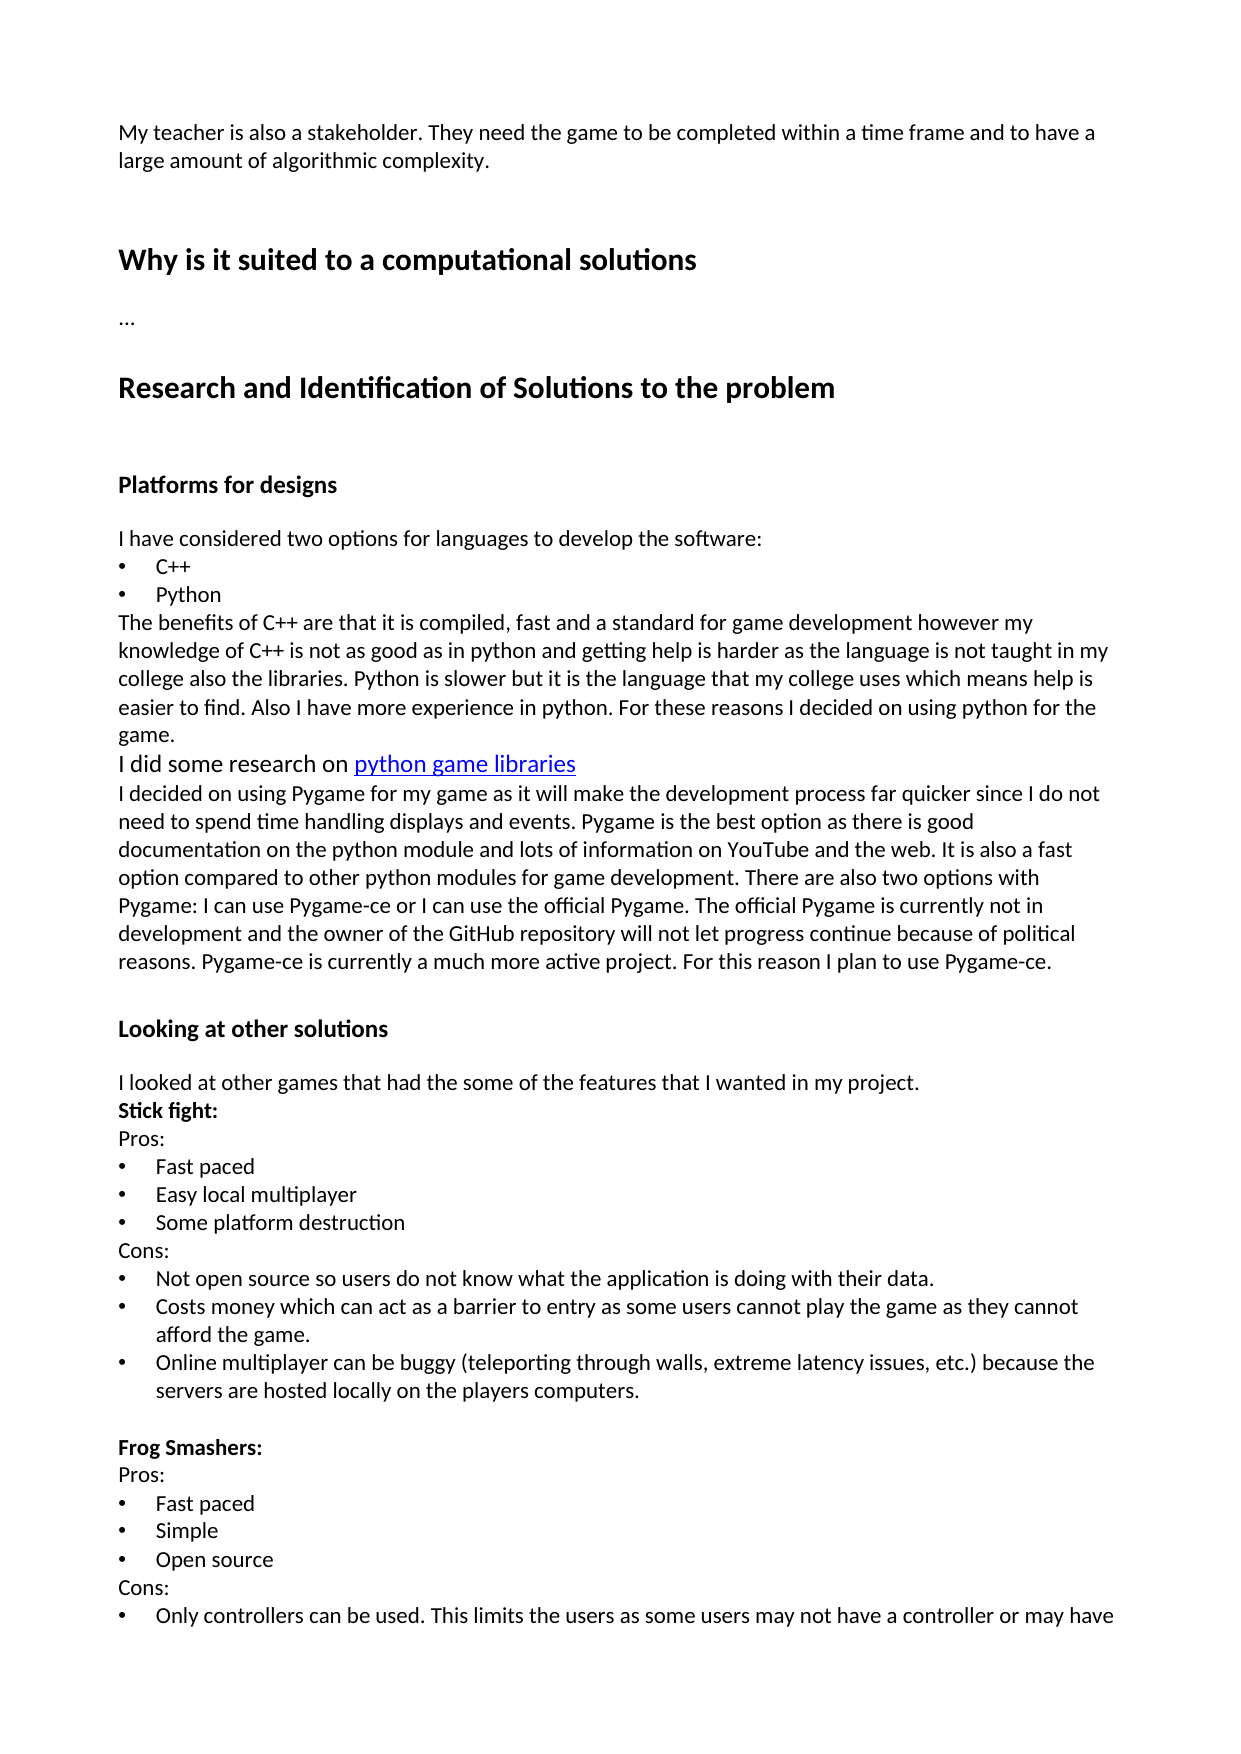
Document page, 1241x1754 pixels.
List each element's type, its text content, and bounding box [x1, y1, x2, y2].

list Fast paced [118, 1152, 1122, 1180]
text I looked at other games that had the some of the features that I wanted in my project. [118, 1068, 1122, 1096]
text Cons: [118, 1573, 1122, 1601]
list Easy local multiplayer [118, 1180, 1122, 1208]
text Pros: [118, 1461, 1122, 1489]
text My teacher is also a stakeholder. They need the game to be completed within a time frame and to have a large amount of algorithmic complexity. [118, 118, 1122, 174]
list C++ [118, 552, 1122, 581]
text Research and Identification of Solutions to the problem [118, 368, 1122, 406]
list Python [118, 581, 1122, 608]
text ... [118, 303, 1122, 331]
list Some platform destruction [118, 1208, 1122, 1236]
list Open source [118, 1545, 1122, 1573]
text Frog Smashers: [118, 1433, 1122, 1461]
text Cons: [118, 1236, 1122, 1264]
text I have considered two options for languages to develop the software: [118, 524, 1122, 552]
text Platforms for designs [118, 469, 1122, 499]
text Why is it suited to a computational solutions [118, 240, 1122, 278]
list Only controllers can be used. This limits the users as some users may not have a controller or may have [118, 1601, 1122, 1629]
text Stick fight: [118, 1096, 1122, 1124]
text Looking at other solutions [118, 1013, 1122, 1043]
list Online multiplayer can be buggy (teleporting through walls, extreme latency issues, etc.) because the servers are hosted locally on the players computers. [118, 1348, 1122, 1404]
text I decided on using Pygame for my game as it will make the development process far quicker since I do not need to spend time handling displays and events. Pygame is the best option as there is good documentation on the python module and lots of information on YouTube and the web. It is also a fast option compared to other python modules for game development. There are also two options with Pygame: I can use Pygame-ce or I can use the official Pygame. The official Pygame is currently not in development and the owner of the GitHub repository will not let progress continue because of political reasons. Pygame-ce is currently a much more active project. For this reason I plan to use Pygame-ce. [118, 779, 1122, 975]
list Simple [118, 1517, 1122, 1545]
text I did some research on python game libraries [118, 749, 1122, 779]
list Fast paced [118, 1489, 1122, 1517]
text Pros: [118, 1124, 1122, 1152]
list Not open source so users do not know what the application is doing with their data. [118, 1264, 1122, 1292]
text The benefits of C++ are that it is compiled, fast and a standard for game development however my knowledge of C++ is not as good as in python and getting help is harder as the language is not taught in my college also the libraries. Python is slower but it is the language that my college uses which means help is easier to find. Also I have more experience in python. For these reasons I decided on using python for the game. [118, 608, 1122, 749]
list Costs money which can act as a barrier to entry as some users cannot play the game as they cannot afford the game. [118, 1292, 1122, 1348]
